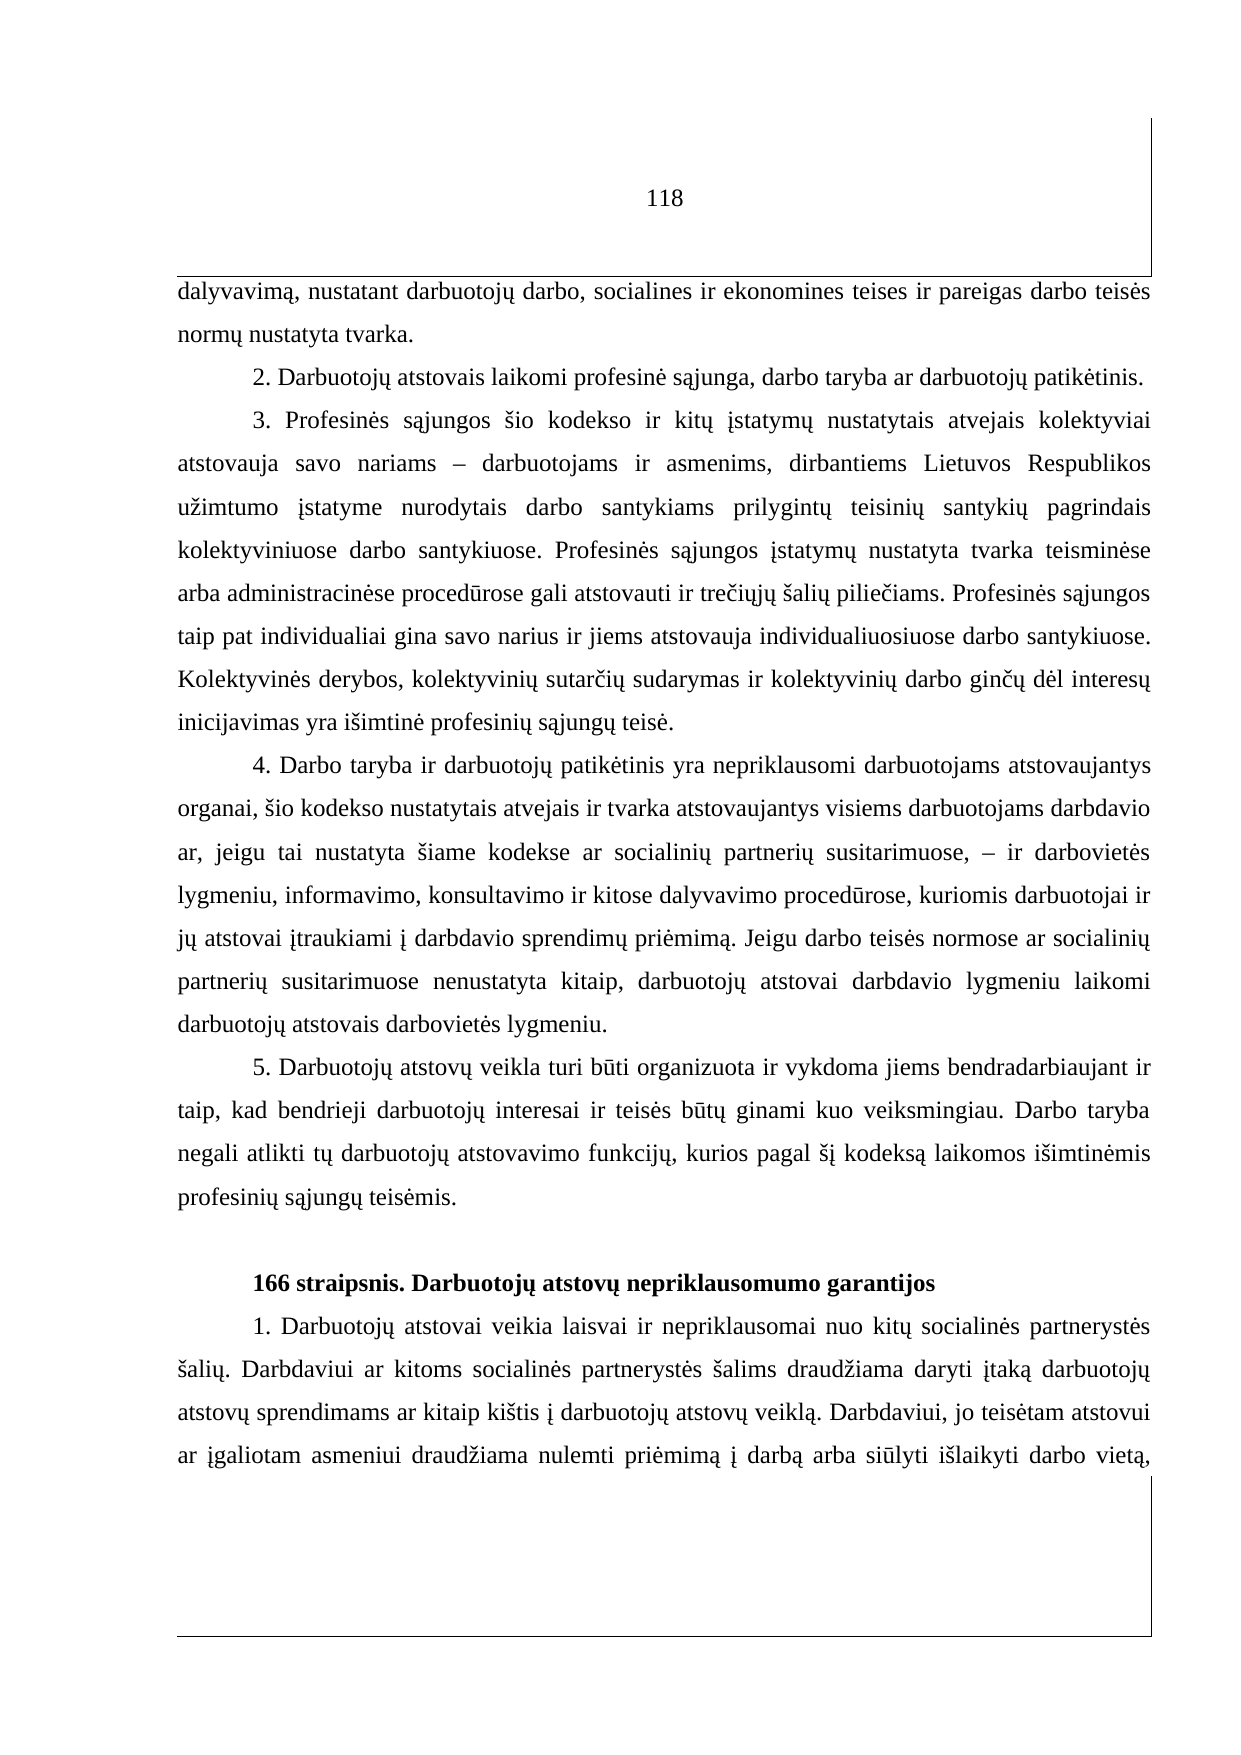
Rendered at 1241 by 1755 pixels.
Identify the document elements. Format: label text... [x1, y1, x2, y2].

text 5. Darbuotojų atstovų veikla turi būti organizuota ir vykdoma jiems bendradarbiaujant ir taip, kad bendrieji darbuotojų interesai ir teisės būtų ginami kuo veiksmingiau. Darbo taryba negali atlikti tų darbuotojų atstovavimo funkcijų, kurios pagal šį kodeksą laikomos išimtinėmis profesinių sąjungų teisėmis. [177, 1052, 1152, 1210]
text 4. Darbo taryba ir darbuotojų patikėtinis yra nepriklausomi darbuotojams atstovaujantys organai, šio kodekso nustatytais atvejais ir tvarka atstovaujantys visiems darbuotojams darbdavio ar, jeigu tai nustatyta šiame kodekse ar socialinių partnerių susitarimuose, – ir darbovietės lygmeniu, informavimo, konsultavimo ir kitose dalyvavimo procedūrose, kuriomis darbuotojai ir jų atstovai įtraukiami į darbdavio sprendimų priėmimą. Jeigu darbo teisės normose ar socialinių partnerių susitarimuose nenustatyta kitaip, darbuotojų atstovai darbdavio lygmeniu laikomi darbuotojų atstovais darbovietės lygmeniu. [177, 750, 1152, 1038]
subtitle 166 straipsnis. Darbuotojų atstovų nepriklausomumo garantijos [177, 1268, 1152, 1297]
text 1. Darbuotojų atstovai veikia laisvai ir nepriklausomai nuo kitų socialinės partnerystės šalių. Darbdaviui ar kitoms socialinės partnerystės šalims draudžiama daryti įtaką darbuotojų atstovų sprendimams ar kitaip kištis į darbuotojų atstovų veiklą. Darbdaviui, jo teisėtam atstovui ar įgaliotam asmeniui draudžiama nulemti priėmimą į darbą arba siūlyti išlaikyti darbo vietą, [177, 1311, 1152, 1469]
text 2. Darbuotojų atstovais laikomi profesinė sąjunga, darbo taryba ar darbuotojų patikėtinis. [177, 362, 1152, 391]
text dalyvavimą, nustatant darbuotojų darbo, socialines ir ekonomines teises ir pareigas darbo teisės normų nustatyta tvarka. [177, 276, 1152, 348]
text 3. Profesinės sąjungos šio kodekso ir kitų įstatymų nustatytais atvejais kolektyviai atstovauja savo nariams – darbuotojams ir asmenims, dirbantiems Lietuvos Respublikos užimtumo įstatyme nurodytais darbo santykiams prilygintų teisinių santykių pagrindais kolektyviniuose darbo santykiuose. Profesinės sąjungos įstatymų nustatyta tvarka teisminėse arba administracinėse procedūrose gali atstovauti ir trečiųjų šalių piliečiams. Profesinės sąjungos taip pat individualiai gina savo narius ir jiems atstovauja individualiuosiuose darbo santykiuose. Kolektyvinės derybos, kolektyvinių sutarčių sudarymas ir kolektyvinių darbo ginčų dėl interesų inicijavimas yra išimtinė profesinių sąjungų teisė. [177, 405, 1152, 736]
